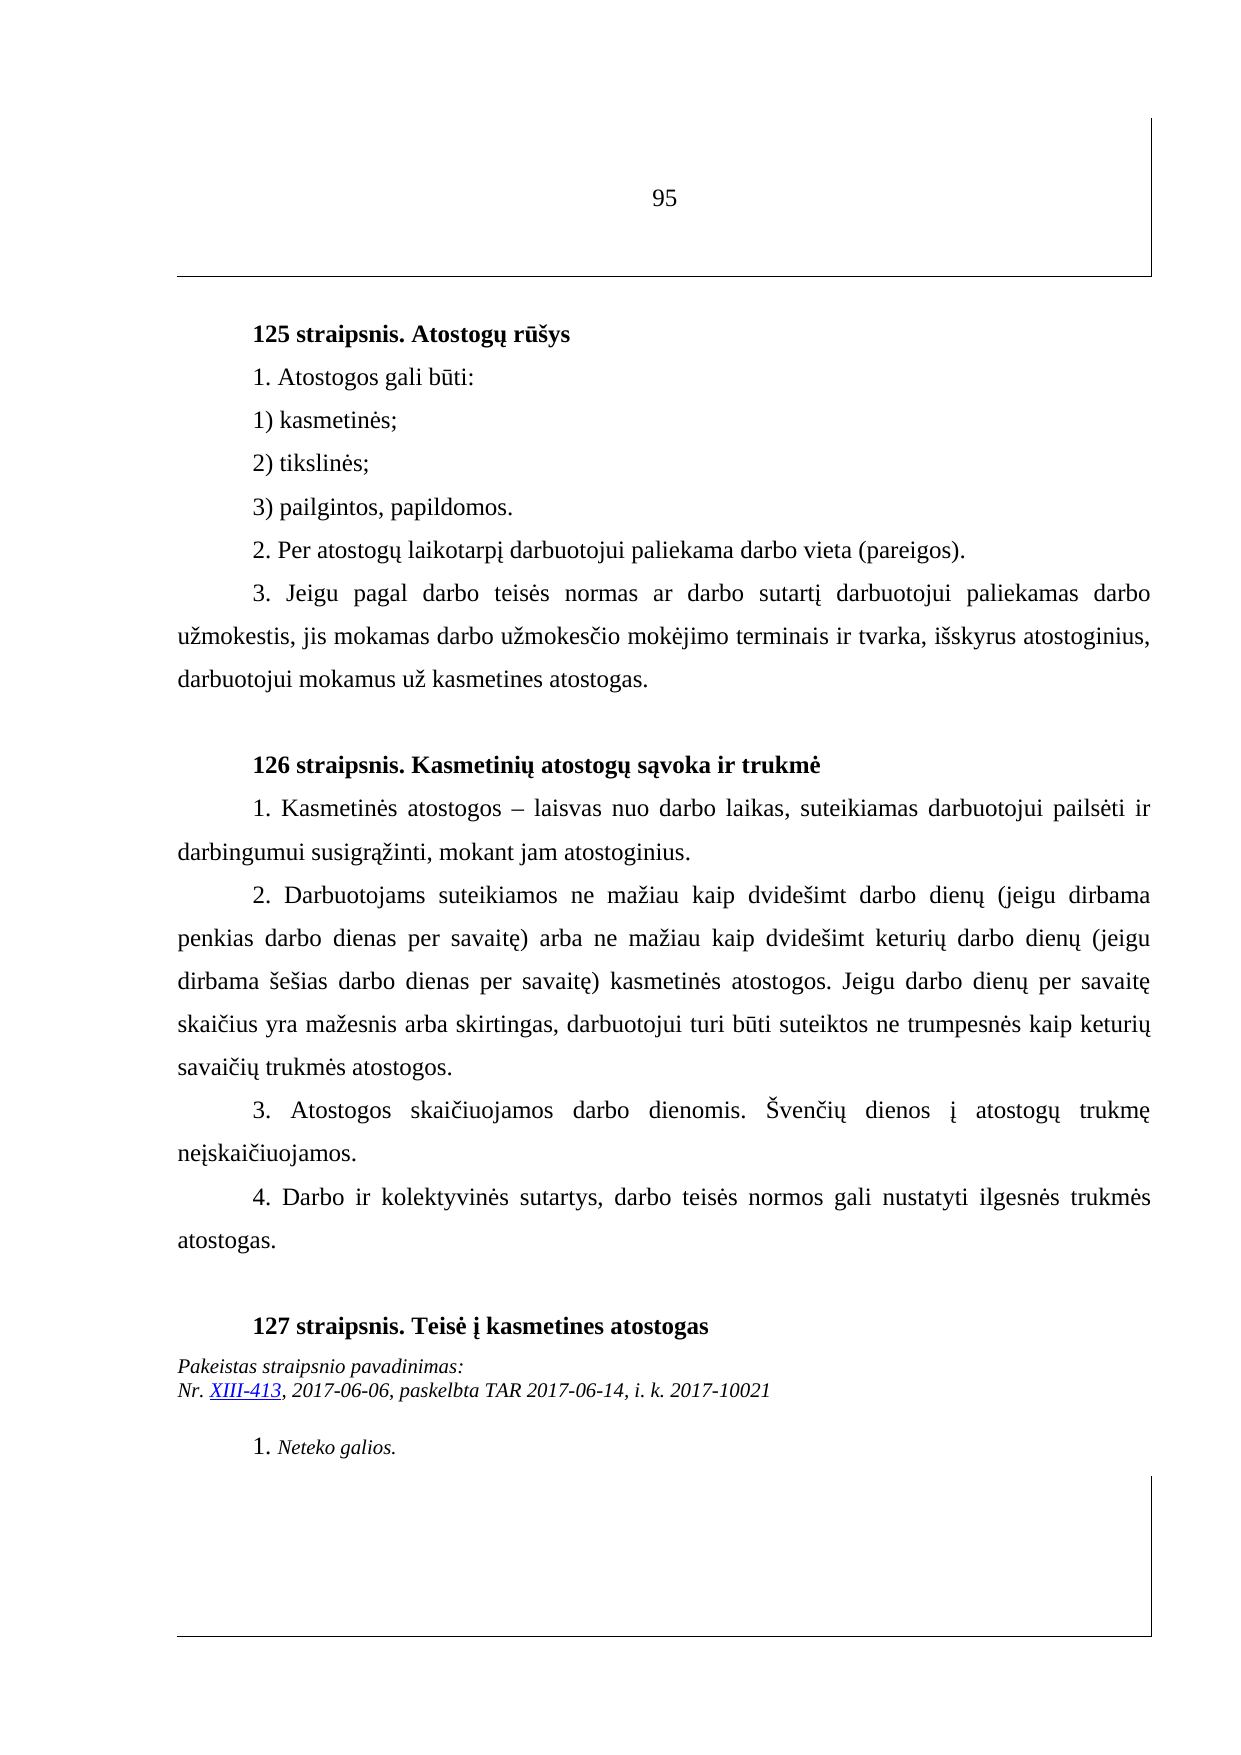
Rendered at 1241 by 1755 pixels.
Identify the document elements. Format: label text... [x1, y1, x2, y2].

text 1. Neteko galios. [177, 1431, 1152, 1460]
text 3. Jeigu pagal darbo teisės normas ar darbo sutartį darbuotojui paliekamas darbo užmokestis, jis mokamas darbo užmokesčio mokėjimo terminais ir tvarka, išskyrus atostoginius, darbuotojui mokamus už kasmetines atostogas. [177, 578, 1152, 693]
text 3) pailgintos, papildomos. [177, 492, 1152, 520]
text 1. Kasmetinės atostogos – laisvas nuo darbo laikas, suteikiamas darbuotojui pailsėti ir darbingumui susigrąžinti, mokant jam atostoginius. [177, 793, 1152, 865]
text 2. Darbuotojams suteikiamos ne mažiau kaip dvidešimt darbo dienų (jeigu dirbama penkias darbo dienas per savaitę) arba ne mažiau kaip dvidešimt keturių darbo dienų (jeigu dirbama šešias darbo dienas per savaitę) kasmetinės atostogos. Jeigu darbo dienų per savaitę skaičius yra mažesnis arba skirtingas, darbuotojui turi būti suteiktos ne trumpesnės kaip keturių savaičių trukmės atostogos. [177, 880, 1152, 1081]
text 2. Per atostogų laikotarpį darbuotojui paliekama darbo vieta (pareigos). [177, 535, 1152, 563]
text Nr. XIII-413, 2017-06-06, paskelbta TAR 2017-06-14, i. k. 2017-10021 [177, 1378, 1152, 1402]
text 2) tikslinės; [177, 448, 1152, 477]
text 1) kasmetinės; [177, 405, 1152, 434]
text 3. Atostogos skaičiuojamos darbo dienomis. Švenčių dienos į atostogų trukmę neįskaičiuojamos. [177, 1095, 1152, 1167]
text 4. Darbo ir kolektyvinės sutartys, darbo teisės normos gali nustatyti ilgesnės trukmės atostogas. [177, 1182, 1152, 1253]
text 1. Atostogos gali būti: [177, 362, 1152, 391]
text 125 straipsnis. Atostogų rūšys [177, 319, 1152, 348]
text Pakeistas straipsnio pavadinimas: [177, 1354, 1152, 1378]
text 127 straipsnis. Teisė į kasmetines atostogas [177, 1311, 1152, 1340]
text 126 straipsnis. Kasmetinių atostogų sąvoka ir trukmė [177, 750, 1152, 779]
